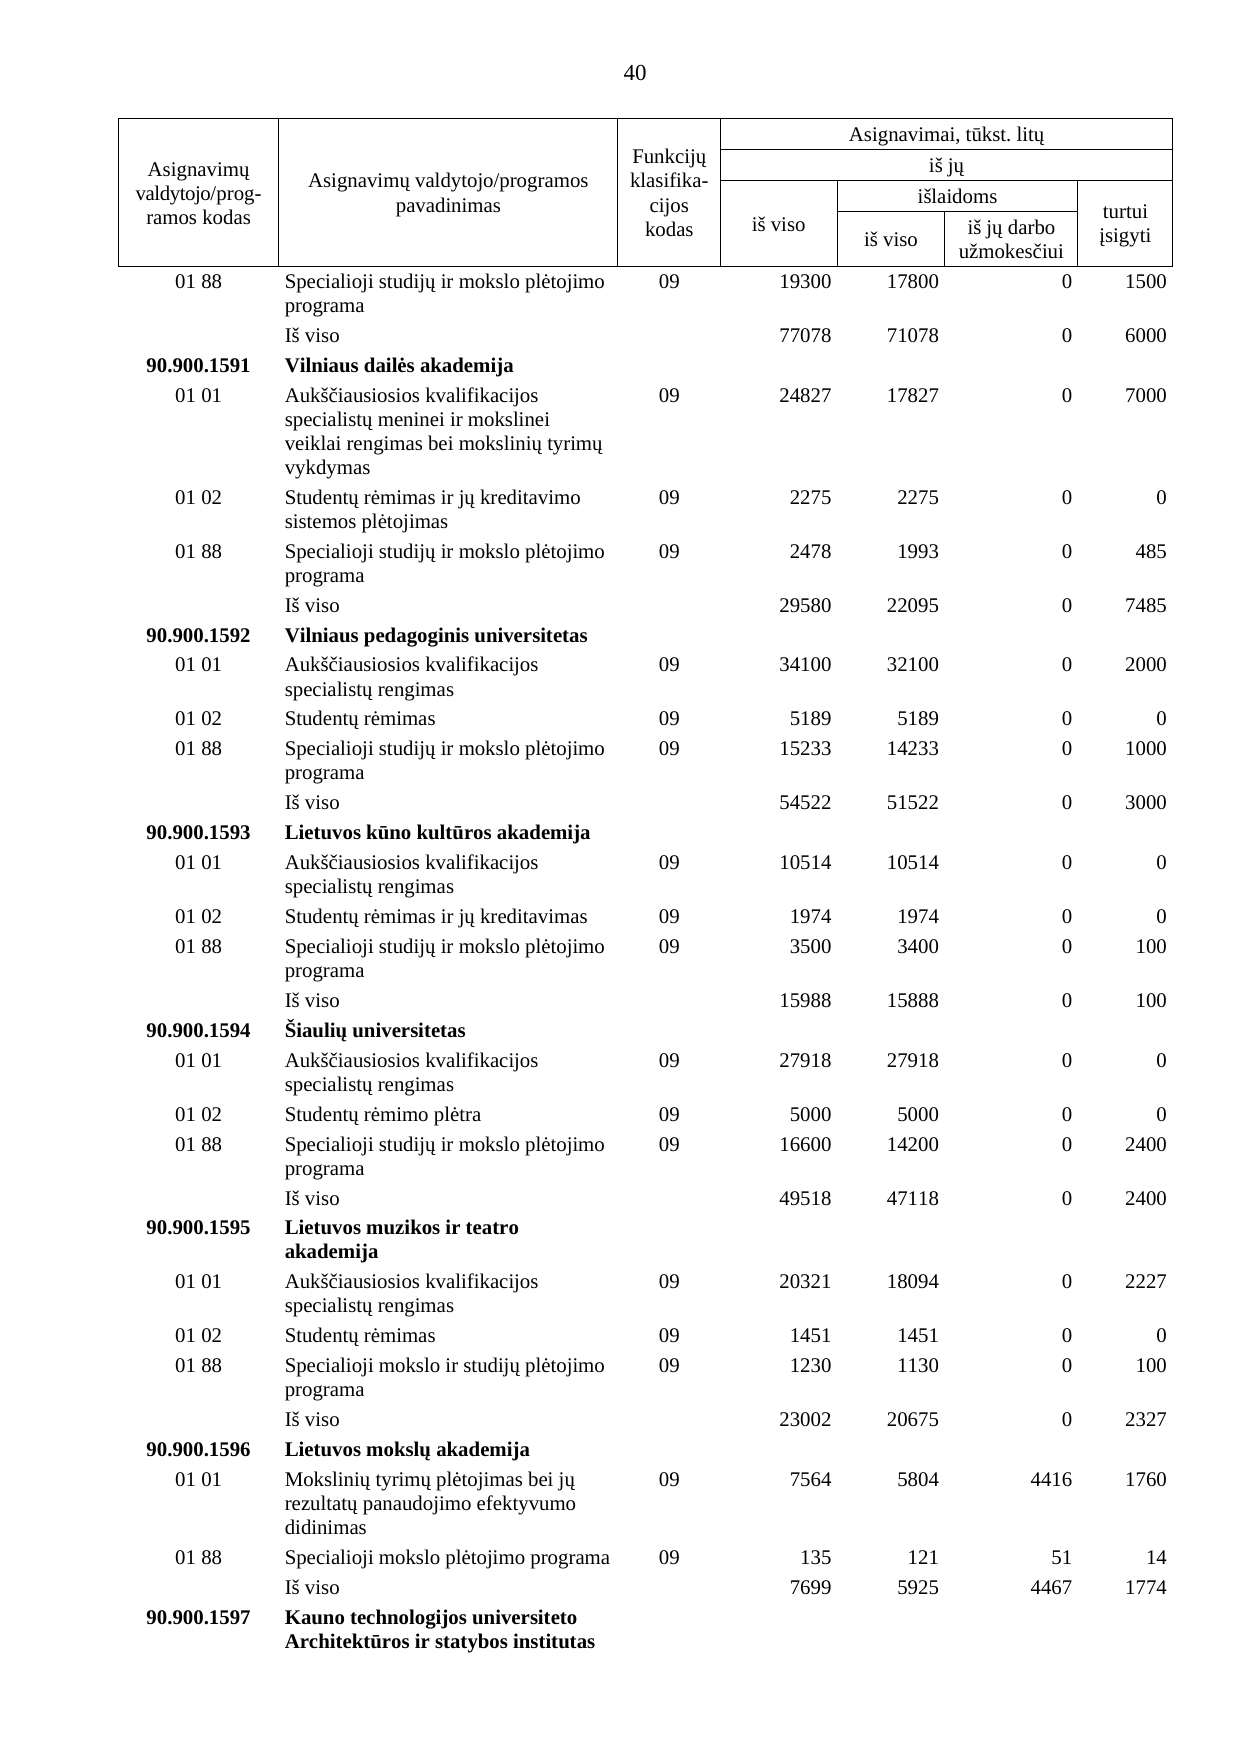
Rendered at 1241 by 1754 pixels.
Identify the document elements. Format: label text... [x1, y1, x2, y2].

table_cell 90.900.1597 [118, 1602, 278, 1656]
table_cell 20321 [720, 1266, 837, 1320]
table_cell 1451 [837, 1320, 944, 1350]
table_cell 2478 [720, 536, 837, 590]
table_cell Mokslinių tyrimų plėtojimas bei jų rezultatų panaudojimo efektyvumo didinimas [279, 1464, 618, 1542]
table_cell 09 [618, 733, 720, 787]
table_cell [618, 350, 720, 380]
table_cell 5804 [837, 1464, 944, 1542]
table_cell 01 02 [118, 1099, 278, 1128]
table_cell 0 [945, 704, 1078, 733]
table_cell [720, 1015, 837, 1045]
table_cell Specialioji studijų ir mokslo plėtojimo programa [279, 931, 618, 985]
table_cell 5189 [720, 704, 837, 733]
table_header Asignavimai, tūkst. litų [721, 119, 1172, 149]
table_cell 0 [945, 650, 1078, 703]
table_cell [618, 1404, 720, 1434]
table_cell Aukščiausiosios kvalifikacijos specialistų rengimas [279, 650, 618, 703]
table_cell 90.900.1596 [118, 1434, 278, 1464]
table_cell 24827 [720, 380, 837, 482]
table_cell 2275 [837, 482, 944, 536]
table_cell [720, 1602, 837, 1656]
table_cell 3500 [720, 931, 837, 985]
table_cell 5000 [837, 1099, 944, 1128]
table_cell 0 [945, 1183, 1078, 1212]
table_cell 09 [618, 847, 720, 901]
table_cell 90.900.1595 [118, 1213, 278, 1266]
table_cell 01 02 [118, 704, 278, 733]
table_cell Vilniaus pedagoginis universitetas [279, 620, 618, 649]
table_cell 1974 [837, 901, 944, 931]
table_cell 0 [945, 733, 1078, 787]
table_cell [118, 1404, 278, 1434]
table_cell [837, 1015, 944, 1045]
table_cell 09 [618, 704, 720, 733]
table_cell 09 [618, 931, 720, 985]
table_cell 0 [945, 1045, 1078, 1099]
table_cell Specialioji studijų ir mokslo plėtojimo programa [279, 267, 618, 320]
table_cell Aukščiausiosios kvalifikacijos specialistų rengimas [279, 847, 618, 901]
table_cell 27918 [720, 1045, 837, 1099]
table_cell 01 88 [118, 733, 278, 787]
table_cell 100 [1078, 1350, 1172, 1404]
table_cell 7000 [1078, 380, 1172, 482]
table_cell [618, 1213, 720, 1266]
table_cell turtui įsigyti [1078, 181, 1172, 266]
table_cell 1774 [1078, 1572, 1172, 1602]
table_cell 0 [1078, 482, 1172, 536]
table_cell 15233 [720, 733, 837, 787]
table_cell [1078, 620, 1172, 649]
table_cell Aukščiausiosios kvalifikacijos specialistų meninei ir mokslinei veiklai rengimas bei mokslinių tyrimų vykdymas [279, 380, 618, 482]
table_cell 90.900.1592 [118, 620, 278, 649]
table_cell [945, 817, 1078, 847]
table_cell [618, 1602, 720, 1656]
table_cell [837, 350, 944, 380]
table_cell 09 [618, 1320, 720, 1350]
table_cell [618, 1572, 720, 1602]
table_cell 2400 [1078, 1129, 1172, 1182]
table_cell Studentų rėmimo plėtra [279, 1099, 618, 1128]
table_cell [837, 1602, 944, 1656]
table_cell 0 [945, 267, 1078, 320]
table_cell 51522 [837, 787, 944, 817]
table_cell 14 [1078, 1542, 1172, 1572]
table_cell Specialioji studijų ir mokslo plėtojimo programa [279, 1129, 618, 1182]
table_cell 20675 [837, 1404, 944, 1434]
table_cell 0 [945, 985, 1078, 1015]
table_cell 6000 [1078, 320, 1172, 350]
table_cell 90.900.1591 [118, 350, 278, 380]
table_cell [618, 817, 720, 847]
table_cell iš jų [721, 150, 1172, 180]
table_cell Studentų rėmimas [279, 1320, 618, 1350]
table_cell 0 [1078, 901, 1172, 931]
table_cell 2000 [1078, 650, 1172, 703]
table_cell Iš viso [279, 1183, 618, 1212]
table_cell 09 [618, 650, 720, 703]
table_cell 1000 [1078, 733, 1172, 787]
table_cell 0 [945, 380, 1078, 482]
table_cell 1500 [1078, 267, 1172, 320]
table_cell 0 [945, 847, 1078, 901]
table_cell 09 [618, 267, 720, 320]
table_cell Vilniaus dailės akademija [279, 350, 618, 380]
table_cell 1230 [720, 1350, 837, 1404]
table_cell Iš viso [279, 590, 618, 619]
table_cell 14200 [837, 1129, 944, 1182]
table_cell 135 [720, 1542, 837, 1572]
table_cell [618, 985, 720, 1015]
table_cell 01 88 [118, 1129, 278, 1182]
table_cell [618, 1015, 720, 1045]
table_cell 01 02 [118, 482, 278, 536]
table_cell 1993 [837, 536, 944, 590]
table_header Funkcijų klasifika-cijos kodas [618, 119, 720, 266]
table_cell Iš viso [279, 985, 618, 1015]
table_cell 0 [945, 1350, 1078, 1404]
table_cell 485 [1078, 536, 1172, 590]
table_cell 0 [945, 1099, 1078, 1128]
table_cell 3000 [1078, 787, 1172, 817]
table_cell [720, 1213, 837, 1266]
table_cell 5189 [837, 704, 944, 733]
table_cell [720, 620, 837, 649]
table_cell 0 [945, 320, 1078, 350]
table_cell Šiaulių universitetas [279, 1015, 618, 1045]
table_header Asignavimų valdytojo/prog-ramos kodas [119, 119, 278, 266]
table_cell [618, 1434, 720, 1464]
table_cell 2327 [1078, 1404, 1172, 1434]
table_cell 2275 [720, 482, 837, 536]
table_cell [945, 1015, 1078, 1045]
table_cell 09 [618, 1350, 720, 1404]
table_cell [945, 1602, 1078, 1656]
table_cell 19300 [720, 267, 837, 320]
table_cell 09 [618, 1542, 720, 1572]
table_cell [720, 350, 837, 380]
table_cell 47118 [837, 1183, 944, 1212]
table_cell [837, 1434, 944, 1464]
table_cell [618, 590, 720, 619]
table_cell Kauno technologijos universiteto Architektūros ir statybos institutas [279, 1602, 618, 1656]
table_cell [118, 985, 278, 1015]
table_header Asignavimų valdytojo/programos pavadinimas [279, 119, 617, 266]
table_cell 0 [945, 536, 1078, 590]
table_cell 0 [945, 590, 1078, 619]
table_cell 0 [1078, 704, 1172, 733]
table_cell 1760 [1078, 1464, 1172, 1542]
table_cell 09 [618, 901, 720, 931]
table_cell Specialioji studijų ir mokslo plėtojimo programa [279, 536, 618, 590]
table_cell 09 [618, 482, 720, 536]
table_cell 77078 [720, 320, 837, 350]
table_cell Aukščiausiosios kvalifikacijos specialistų rengimas [279, 1045, 618, 1099]
table_cell 01 01 [118, 1464, 278, 1542]
table_cell Iš viso [279, 320, 618, 350]
table_cell 49518 [720, 1183, 837, 1212]
table_cell [618, 320, 720, 350]
table_cell [837, 620, 944, 649]
table_cell 100 [1078, 985, 1172, 1015]
table_cell 100 [1078, 931, 1172, 985]
table_cell 01 01 [118, 650, 278, 703]
table_cell 09 [618, 536, 720, 590]
table_cell 01 88 [118, 1350, 278, 1404]
table_cell [945, 350, 1078, 380]
table_cell 01 01 [118, 380, 278, 482]
table_cell 0 [945, 1320, 1078, 1350]
table_cell 01 88 [118, 536, 278, 590]
table_cell 01 88 [118, 931, 278, 985]
table_cell 0 [1078, 847, 1172, 901]
table_cell 7699 [720, 1572, 837, 1602]
table_cell 5000 [720, 1099, 837, 1128]
table_cell 16600 [720, 1129, 837, 1182]
table_cell Studentų rėmimas ir jų kreditavimo sistemos plėtojimas [279, 482, 618, 536]
table_cell Specialioji mokslo ir studijų plėtojimo programa [279, 1350, 618, 1404]
table_cell 0 [945, 482, 1078, 536]
table_cell 0 [945, 1129, 1078, 1182]
table_cell 09 [618, 1129, 720, 1182]
table_cell [618, 620, 720, 649]
table_cell [945, 1213, 1078, 1266]
table_cell 7485 [1078, 590, 1172, 619]
table_cell 01 02 [118, 901, 278, 931]
table_cell 01 01 [118, 1045, 278, 1099]
table_cell 51 [945, 1542, 1078, 1572]
table_cell [118, 1183, 278, 1212]
table_cell Lietuvos mokslų akademija [279, 1434, 618, 1464]
table_cell Studentų rėmimas [279, 704, 618, 733]
table_cell [1078, 1602, 1172, 1656]
table_cell 01 02 [118, 1320, 278, 1350]
table_cell Iš viso [279, 1572, 618, 1602]
table_cell 09 [618, 1266, 720, 1320]
table_cell 09 [618, 380, 720, 482]
table_cell Iš viso [279, 1404, 618, 1434]
table_cell [837, 1213, 944, 1266]
table_cell 71078 [837, 320, 944, 350]
table_cell [837, 817, 944, 847]
table_cell 29580 [720, 590, 837, 619]
table_cell 17827 [837, 380, 944, 482]
table_cell [618, 787, 720, 817]
table_cell 09 [618, 1464, 720, 1542]
table_cell iš jų darbo užmokesčiui [945, 212, 1077, 266]
table_cell [1078, 1434, 1172, 1464]
table_cell 32100 [837, 650, 944, 703]
table_cell Lietuvos kūno kultūros akademija [279, 817, 618, 847]
table_cell 5925 [837, 1572, 944, 1602]
table_cell [720, 817, 837, 847]
table_cell Iš viso [279, 787, 618, 817]
table_cell 4467 [945, 1572, 1078, 1602]
table_cell Studentų rėmimas ir jų kreditavimas [279, 901, 618, 931]
table_cell [1078, 350, 1172, 380]
table_cell 0 [945, 1266, 1078, 1320]
table_cell [945, 620, 1078, 649]
table_cell 22095 [837, 590, 944, 619]
table_cell 3400 [837, 931, 944, 985]
table_cell 09 [618, 1099, 720, 1128]
table_cell 90.900.1594 [118, 1015, 278, 1045]
table_cell 34100 [720, 650, 837, 703]
table_cell 1974 [720, 901, 837, 931]
table_cell 7564 [720, 1464, 837, 1542]
table_cell 0 [1078, 1045, 1172, 1099]
table_cell 0 [945, 1404, 1078, 1434]
table_cell [1078, 1213, 1172, 1266]
table_cell 10514 [837, 847, 944, 901]
table_cell [945, 1434, 1078, 1464]
table_cell 0 [945, 931, 1078, 985]
table_cell 23002 [720, 1404, 837, 1434]
table_cell 01 01 [118, 847, 278, 901]
table_cell Specialioji studijų ir mokslo plėtojimo programa [279, 733, 618, 787]
table_cell 0 [945, 787, 1078, 817]
table_cell 18094 [837, 1266, 944, 1320]
table_cell 2400 [1078, 1183, 1172, 1212]
table_cell 01 88 [118, 267, 278, 320]
table_cell 01 88 [118, 1542, 278, 1572]
table_cell [720, 1434, 837, 1464]
table_cell 1451 [720, 1320, 837, 1350]
table_cell [118, 590, 278, 619]
table_cell 15988 [720, 985, 837, 1015]
table_cell Aukščiausiosios kvalifikacijos specialistų rengimas [279, 1266, 618, 1320]
table_cell [1078, 1015, 1172, 1045]
table_cell 17800 [837, 267, 944, 320]
table_cell [618, 1183, 720, 1212]
table_cell 1130 [837, 1350, 944, 1404]
table_cell [1078, 817, 1172, 847]
table_cell 2227 [1078, 1266, 1172, 1320]
table_cell išlaidoms [838, 181, 1077, 211]
table_cell 0 [1078, 1320, 1172, 1350]
table_cell Lietuvos muzikos ir teatro akademija [279, 1213, 618, 1266]
table_cell 121 [837, 1542, 944, 1572]
table_cell 10514 [720, 847, 837, 901]
table_cell 0 [1078, 1099, 1172, 1128]
table_cell [118, 787, 278, 817]
table_cell 90.900.1593 [118, 817, 278, 847]
table_cell Specialioji mokslo plėtojimo programa [279, 1542, 618, 1572]
table_cell iš viso [721, 181, 837, 266]
table_cell 54522 [720, 787, 837, 817]
table_cell 09 [618, 1045, 720, 1099]
table_cell [118, 320, 278, 350]
table_cell 15888 [837, 985, 944, 1015]
table_cell [118, 1572, 278, 1602]
table_cell 01 01 [118, 1266, 278, 1320]
table_cell 0 [945, 901, 1078, 931]
table_cell iš viso [838, 212, 944, 266]
table_cell 14233 [837, 733, 944, 787]
table_cell 4416 [945, 1464, 1078, 1542]
table_cell 27918 [837, 1045, 944, 1099]
